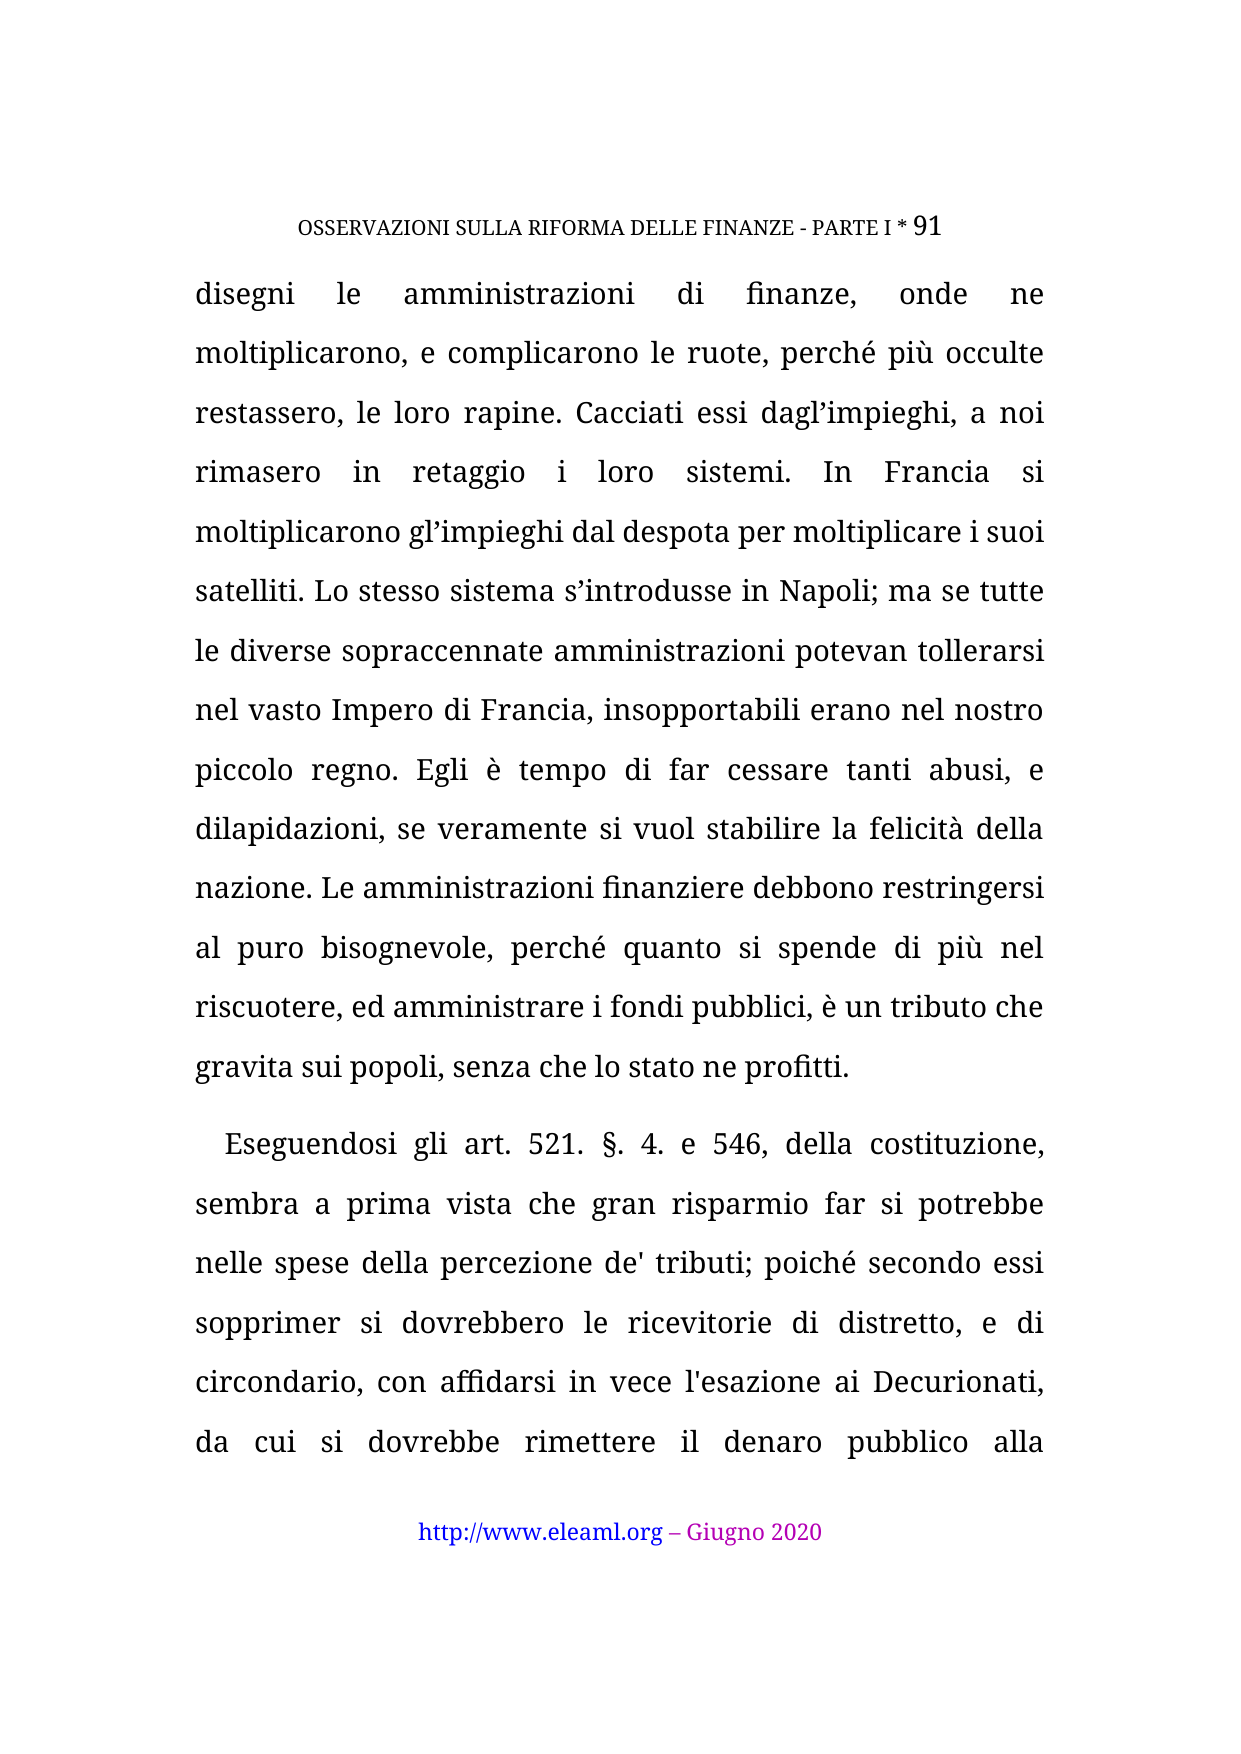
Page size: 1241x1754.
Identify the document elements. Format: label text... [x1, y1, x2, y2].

text Eseguendosi gli art. 521. §. 4. e 546, della costituzione, sembra a prima vista che gran risparmio far si potrebbe nelle spese della percezione de' tributi; poiché secondo essi sopprimer si dovrebbero le ricevitorie di distretto, e di circondario, con affidarsi in vece l'esazione ai Decurionati, da cui si dovrebbe rimettere il denaro pubblico alla [195, 1123, 1045, 1461]
text disegni le amministrazioni di finanze, onde ne moltiplicarono, e complicarono le ruote, perché più occulte restassero, le loro rapine. Cacciati essi dagl’impieghi, a noi rimasero in retaggio i loro sistemi. In Francia si moltiplicarono gl’impieghi dal despota per moltiplicare i suoi satelliti. Lo stesso sistema s’introdusse in Napoli; ma se tutte le diverse sopraccennate amministrazioni potevan tollerarsi nel vasto Impero di Francia, insopportabili erano nel nostro piccolo regno. Egli è tempo di far cessare tanti abusi, e dilapidazioni, se veramente si vuol stabilire la felicità della nazione. Le amministrazioni finanziere debbono restringersi al puro bisognevole, perché quanto si spende di più nel riscuotere, ed amministrare i fondi pubblici, è un tributo che gravita sui popoli, senza che lo stato ne profitti. [195, 273, 1045, 1086]
